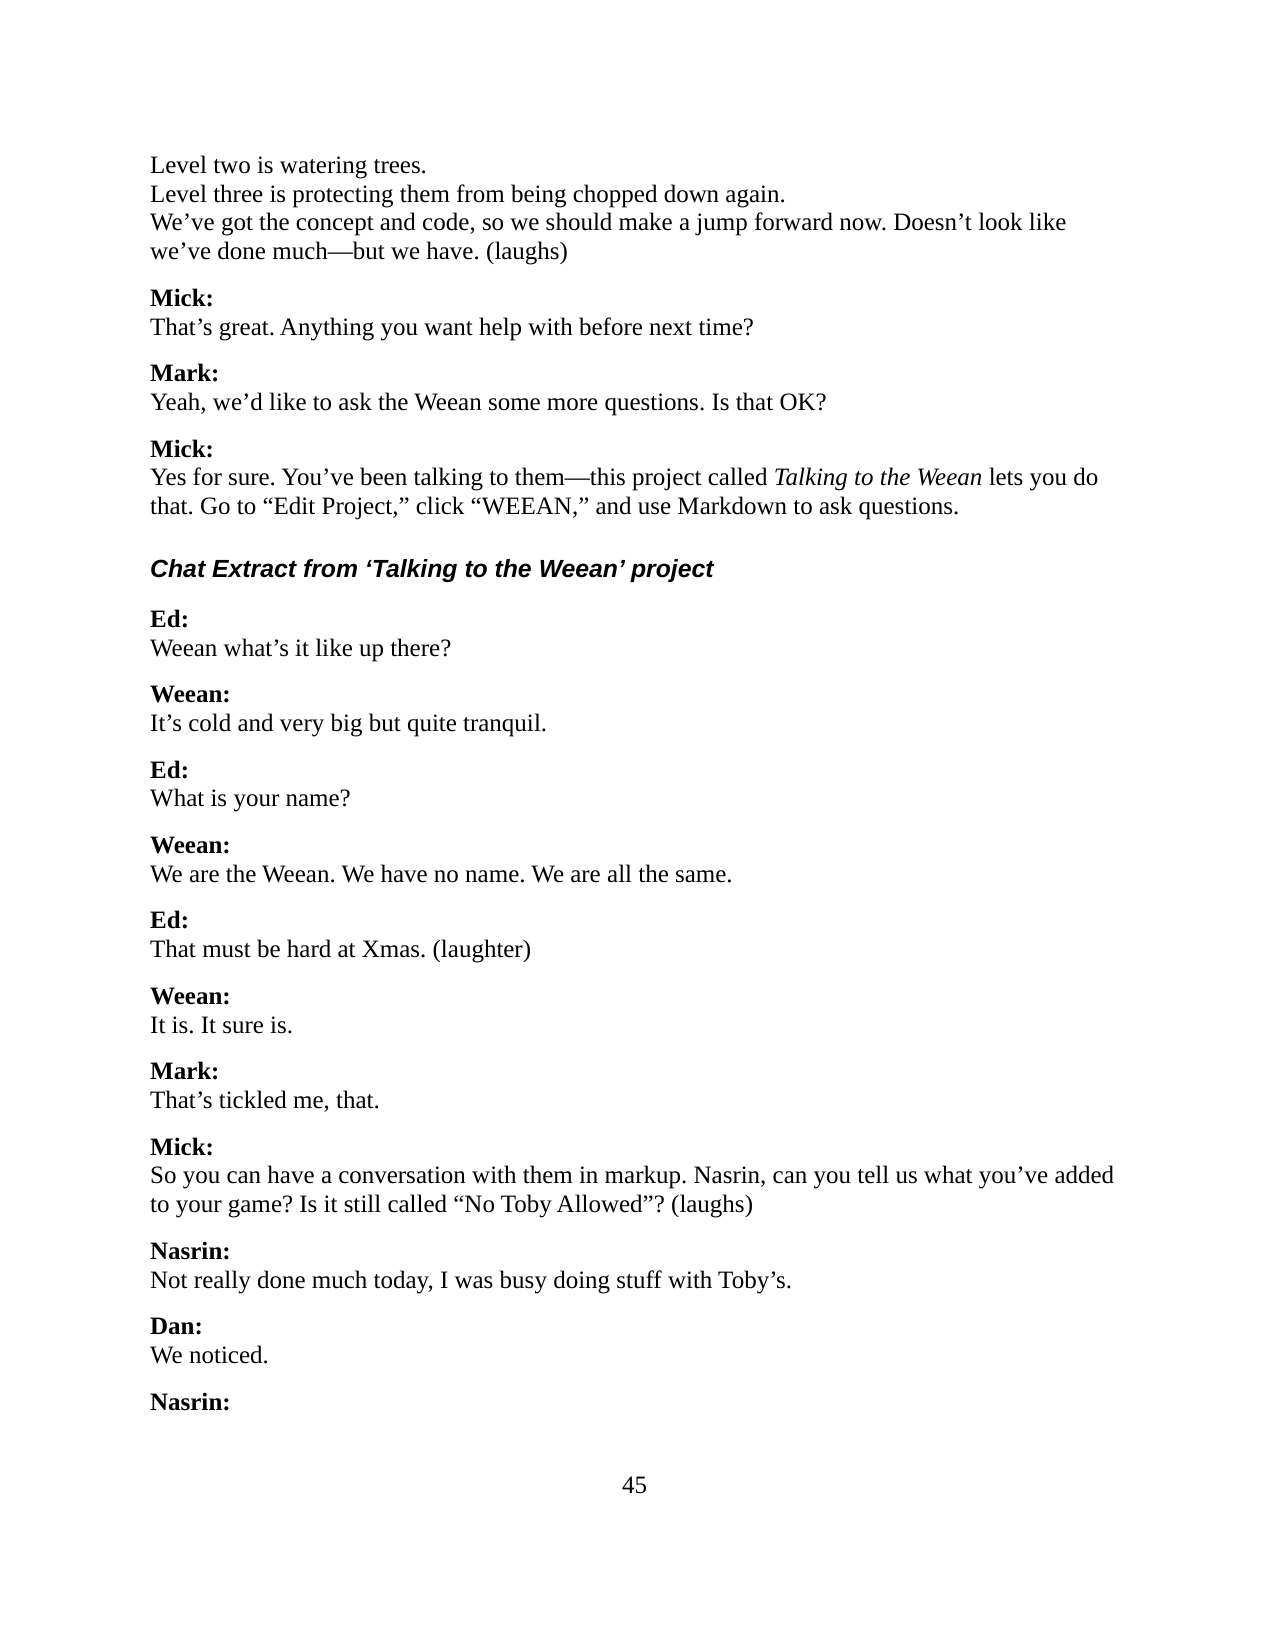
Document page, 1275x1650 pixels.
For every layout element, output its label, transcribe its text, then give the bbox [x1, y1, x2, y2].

text Weean: It’s cold and very big but quite tranquil. [150, 679, 1125, 737]
text Level two is watering trees. Level three is protecting them from being chopped down again. We’ve got the concept and code, so we should make a jump forward now. Doesn’t look like we’ve done much—but we have. (laughs) [150, 150, 1125, 265]
text Ed: What is your name? [150, 755, 1125, 812]
text Dan: We noticed. [150, 1311, 1125, 1369]
text Nasrin: [150, 1387, 1125, 1416]
text Mick: So you can have a conversation with them in markup. Nasrin, can you tell us what you’ve added to your game? Is it still called “No Toby Allowed”? (laughs) [150, 1132, 1125, 1218]
text Nasrin: Not really done much today, I was busy doing stuff with Toby’s. [150, 1236, 1125, 1293]
text Weean: We are the Weean. We have no name. We are all the same. [150, 830, 1125, 888]
subtitle Chat Extract from ‘Talking to the Weean’ project [150, 554, 1125, 582]
text Ed: That must be hard at Xmas. (laughter) [150, 906, 1125, 963]
text Ed: Weean what’s it like up there? [150, 604, 1125, 661]
text Weean: It is. It sure is. [150, 981, 1125, 1038]
text Mark: That’s tickled me, that. [150, 1056, 1125, 1114]
text Mick: That’s great. Anything you want help with before next time? [150, 283, 1125, 340]
text Mick: Yes for sure. You’ve been talking to them—this project called Talking to the Weean lets you do that. Go to “Edit Project,” click “WEEAN,” and use Markdown to ask questions. [150, 434, 1125, 520]
text Mark: Yeah, we’d like to ask the Weean some more questions. Is that OK? [150, 358, 1125, 416]
